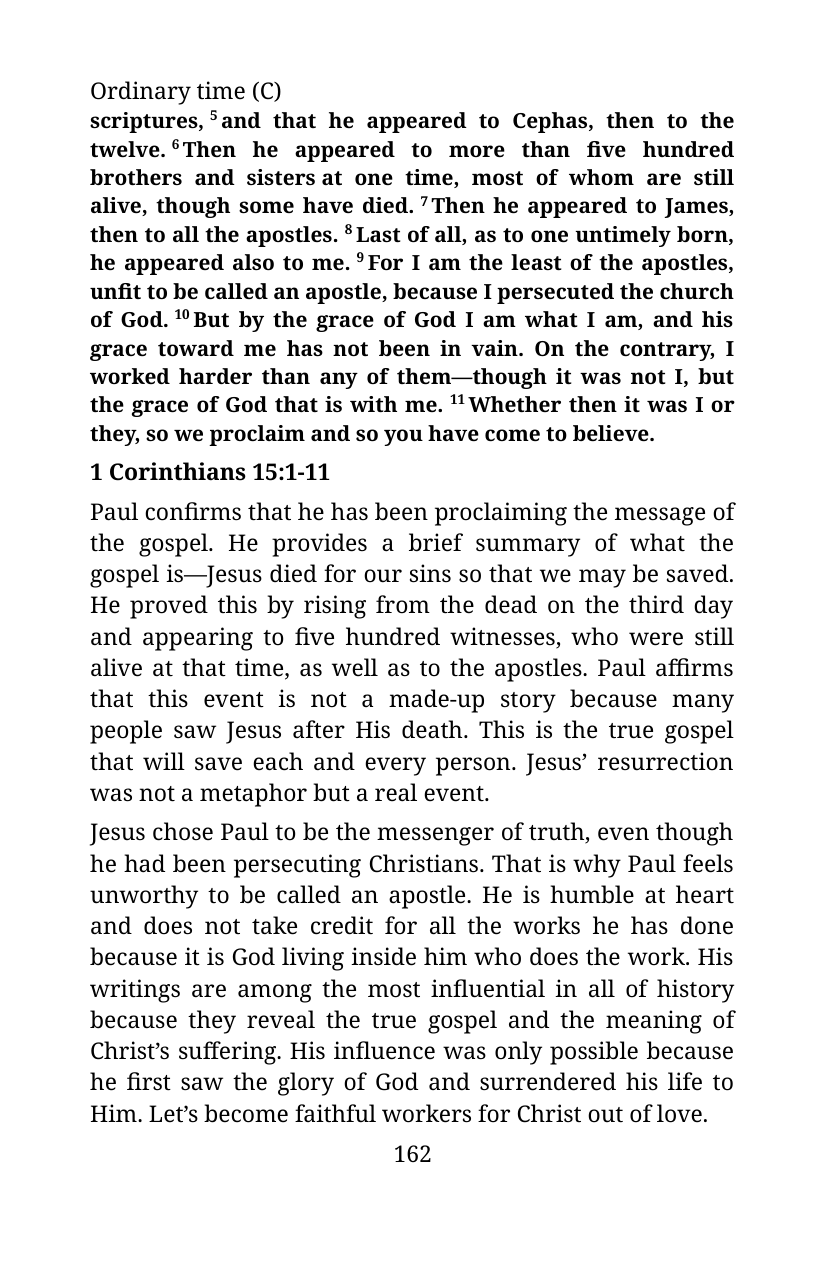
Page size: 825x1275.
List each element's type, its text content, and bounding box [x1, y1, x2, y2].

text Jesus chose Paul to be the messenger of truth, even though he had been persecuting Christians. That is why Paul feels unworthy to be called an apostle. He is humble at heart and does not take credit for all the works he has done because it is God living inside him who does the work. His writings are among the most influential in all of history because they reveal the true gospel and the meaning of Christ’s suffering. His influence was only possible because he first saw the glory of God and surrendered his life to Him. Let’s become faithful workers for Christ out of love. [90, 816, 735, 1129]
text Paul confirms that he has been proclaiming the message of the gospel. He provides a brief summary of what the gospel is—Jesus died for our sins so that we may be saved. He proved this by rising from the dead on the third day and appearing to five hundred witnesses, who were still alive at that time, as well as to the apostles. Paul affirms that this event is not a made-up story because many people saw Jesus after His death. This is the true gospel that will save each and every person. Jesus’ resurrection was not a metaphor but a real event. [90, 495, 735, 808]
text 1 Corinthians 15:1-11 [90, 456, 735, 487]
text scriptures, 5 and that he appeared to Cephas, then to the twelve. 6 Then he appeared to more than five hundred brothers and sisters at one time, most of whom are still alive, though some have died. 7 Then he appeared to James, then to all the apostles. 8 Last of all, as to one untimely born, he appeared also to me. 9 For I am the least of the apostles, unfit to be called an apostle, because I persecuted the church of God. 10 But by the grace of God I am what I am, and his grace toward me has not been in vain. On the contrary, I worked harder than any of them—though it was not I, but the grace of God that is with me. 11 Whether then it was I or they, so we proclaim and so you have come to believe. [90, 106, 735, 447]
